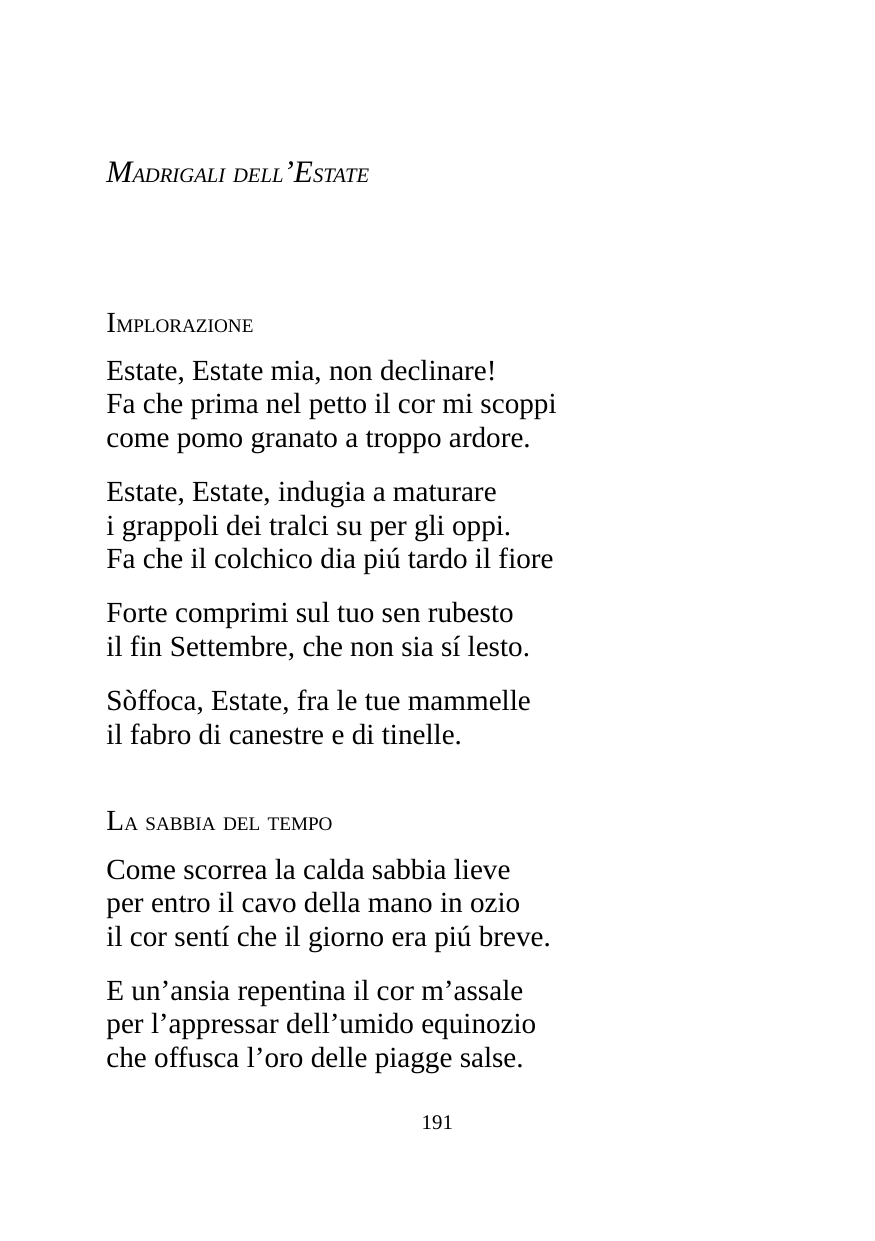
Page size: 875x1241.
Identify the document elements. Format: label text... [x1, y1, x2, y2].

text che offusca l’oro delle piagge salse. [106, 1040, 768, 1074]
text Estate, Estate mia, non declinare! [106, 353, 768, 387]
text i grappoli dei tralci su per gli oppi. [106, 508, 768, 541]
text come pomo granato a troppo ardore. [106, 420, 768, 454]
text per l’appressar dell’umido equinozio [106, 1007, 768, 1040]
text il cor sentí che il giorno era piú breve. [106, 919, 768, 952]
text il fin Settembre, che non sia sí lesto. [106, 629, 768, 663]
text Sòffoca, Estate, fra le tue mammelle [106, 683, 768, 717]
text Estate, Estate, indugia a maturare [106, 474, 768, 508]
text E un’ansia repentina il cor m’assale [106, 973, 768, 1007]
text Fa che prima nel petto il cor mi scoppi [106, 387, 768, 420]
text Fa che il colchico dia piú tardo il fiore [106, 541, 768, 575]
text il fabro di canestre e di tinelle. [106, 717, 768, 750]
subtitle Implorazione [106, 305, 768, 338]
subtitle La sabbia del tempo [106, 803, 768, 837]
text Forte comprimi sul tuo sen rubesto [106, 596, 768, 629]
text Come scorrea la calda sabbia lieve [106, 852, 768, 885]
text per entro il cavo della mano in ozio [106, 885, 768, 919]
subtitle Madrigali dell’Estate [106, 153, 768, 189]
